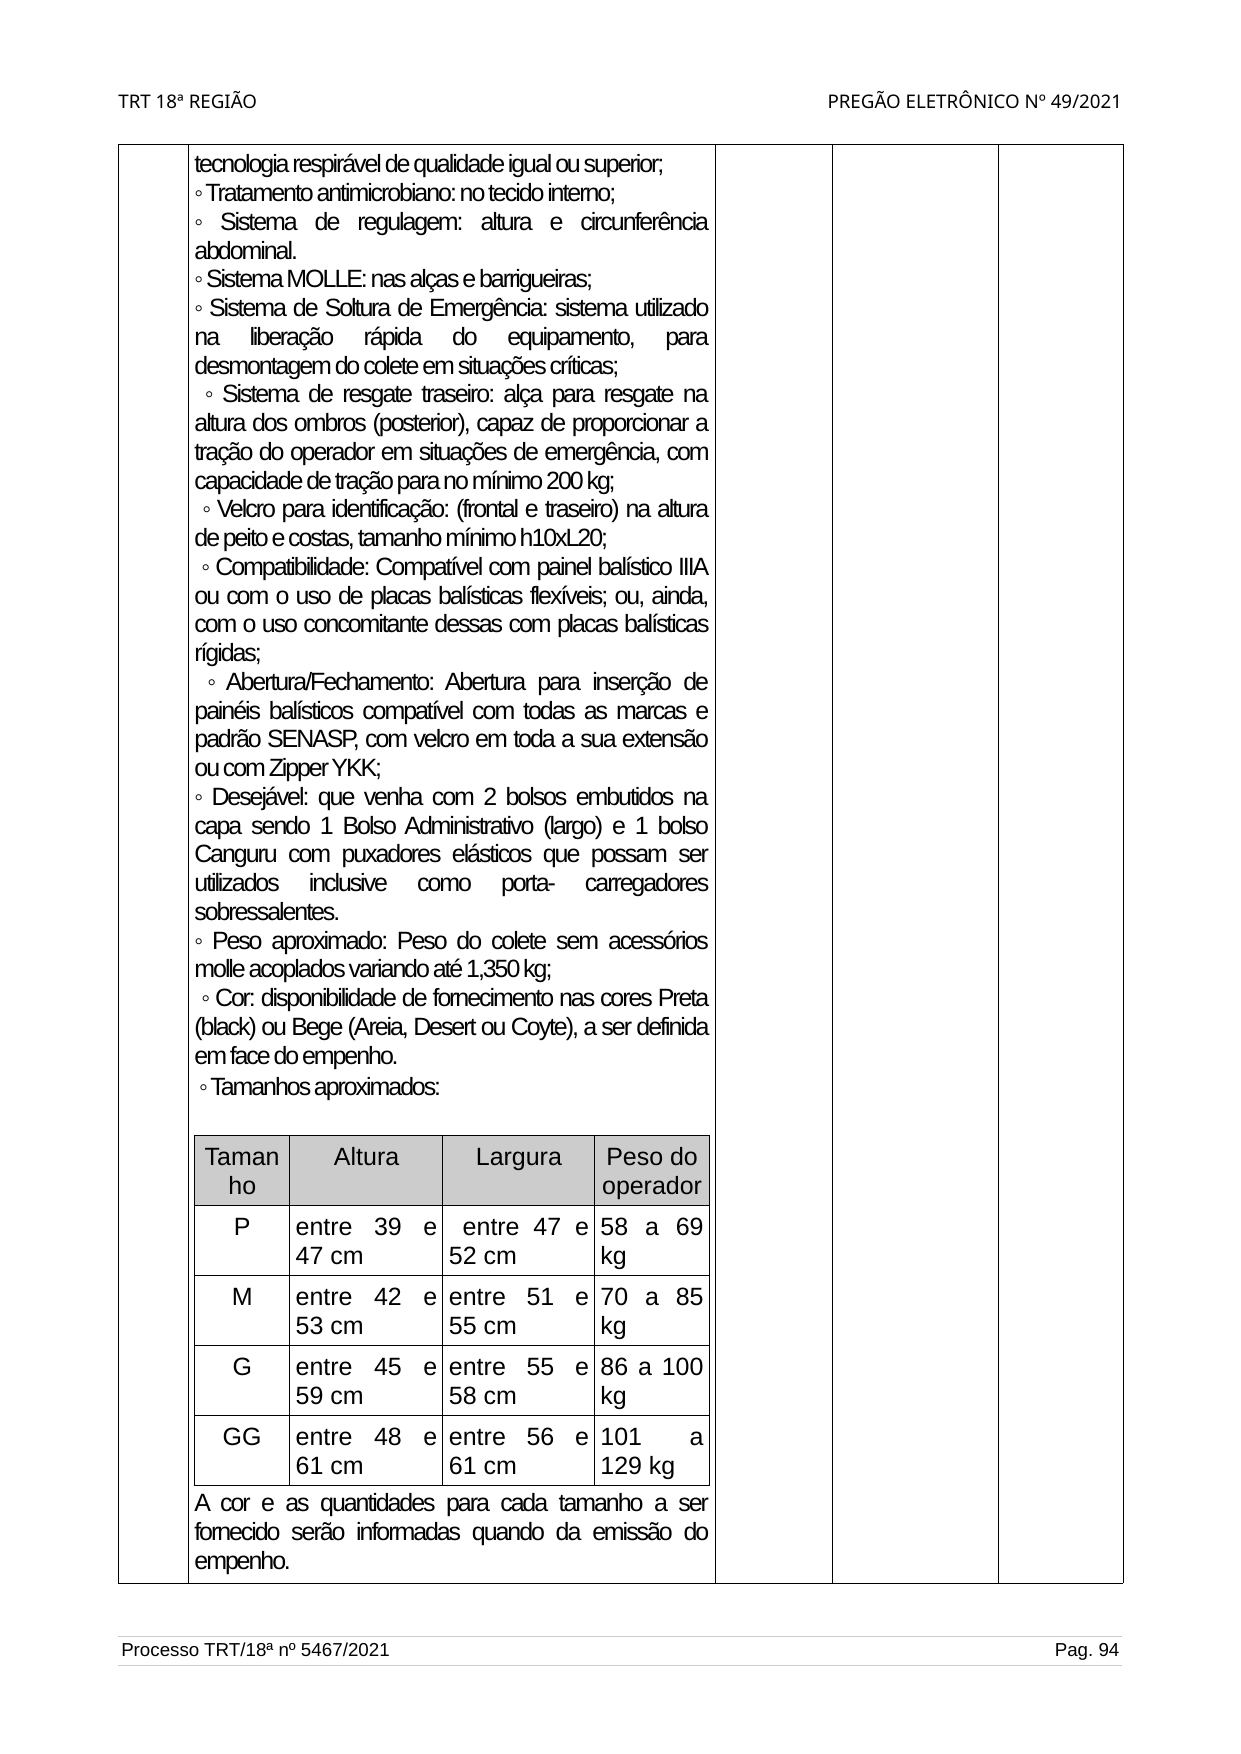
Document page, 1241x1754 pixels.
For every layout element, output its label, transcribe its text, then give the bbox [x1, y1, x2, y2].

table_cell 101 a 129 kg [595, 1416, 709, 1485]
table_cell [999, 145, 1123, 1582]
table_cell GG [195, 1416, 289, 1485]
table_cell entre 51 e 55 cm [443, 1276, 594, 1345]
table_header Peso do operador [595, 1136, 709, 1205]
table_cell [119, 145, 188, 1582]
table_cell entre 55 e 58 cm [443, 1346, 594, 1415]
table_header Largura [443, 1136, 594, 1205]
table_cell 86 a 100 kg [595, 1346, 709, 1415]
table_cell [833, 145, 998, 1582]
table_cell entre 56 e 61 cm [443, 1416, 594, 1485]
table_cell entre 47 e 52 cm [443, 1206, 594, 1275]
table_cell entre 42 e 53 cm [290, 1276, 442, 1345]
table_cell tecnologia respirável de qualidade igual ou superior; ◦ Tratamento antimicrobiano: no tecido interno; ◦ Sistema de regulagem: altura e circunferência abdominal. ◦ Sistema MOLLE: nas alças e barrigueiras; ◦ Sistema de Soltura de Emergência: sistema utilizado na liberação rápida do equipamento, para desmontagem do colete em situações críticas; ◦ Sistema de resgate traseiro: alça para resgate na altura dos ombros (posterior), capaz de proporcionar a tração do operador em situações de emergência, com capacidade de tração para no mínimo 200 kg; ◦ Velcro para identificação: (frontal e traseiro) na altura de peito e costas, tamanho mínimo h10xL20; ◦ Compatibilidade: Compatível com painel balístico IIIA ou com o uso de placas balísticas flexíveis; ou, ainda, com o uso concomitante dessas com placas balísticas rígidas; ◦ Abertura/Fechamento: Abertura para inserção de painéis balísticos compatível com todas as marcas e padrão SENASP, com velcro em toda a sua extensão ou com Zipper YKK; ◦ Desejável: que venha com 2 bolsos embutidos na capa sendo 1 Bolso Administrativo (largo) e 1 bolso Canguru com puxadores elásticos que possam ser utilizados inclusive como porta- carregadores sobressalentes. ◦ Peso aproximado: Peso do colete sem acessórios molle acoplados variando até 1,350 kg; ◦ Cor: disponibilidade de fornecimento nas cores Preta (black) ou Bege (Areia, Desert ou Coyte), a ser definida em face do empenho. ◦ Tamanhos aproximados: A cor e as quantidades para cada tamanho a ser fornecido serão informadas quando da emissão do empenho. [189, 145, 715, 1582]
table_cell entre 39 e 47 cm [290, 1206, 442, 1275]
table_cell 58 a 69 kg [595, 1206, 709, 1275]
table_cell [716, 145, 832, 1582]
table_cell G [195, 1346, 289, 1415]
table_cell 70 a 85 kg [595, 1276, 709, 1345]
table_cell P [195, 1206, 289, 1275]
table_cell entre 48 e 61 cm [290, 1416, 442, 1485]
table_cell M [195, 1276, 289, 1345]
table_cell entre 45 e 59 cm [290, 1346, 442, 1415]
table_header Tamanho [195, 1136, 289, 1205]
table_header Altura [290, 1136, 442, 1205]
